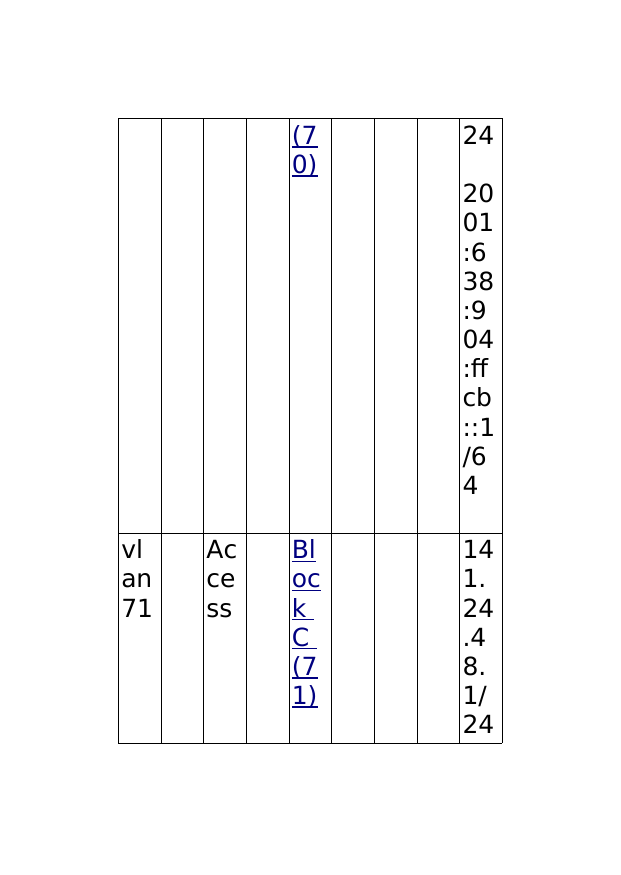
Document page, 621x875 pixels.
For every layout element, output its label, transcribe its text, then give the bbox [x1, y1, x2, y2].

table_cell [247, 534, 289, 742]
table_cell 24 2001:638:904:ffcb::1/64 [460, 119, 502, 532]
table_cell [204, 119, 246, 532]
table_cell [375, 119, 417, 532]
table_cell (70) [290, 119, 331, 532]
table_cell [418, 119, 459, 532]
table_cell vlan71 [119, 534, 161, 742]
table_cell Block C (71) [290, 534, 331, 742]
table_cell [162, 119, 203, 532]
table_cell [418, 534, 459, 742]
table_cell Access [204, 534, 246, 742]
table_cell [375, 534, 417, 742]
table_cell [247, 119, 289, 532]
table_cell [162, 534, 203, 742]
table_cell [332, 119, 374, 532]
table_cell 141.24.48.1/24 [460, 534, 502, 742]
table_cell [119, 119, 161, 532]
table_cell [332, 534, 374, 742]
